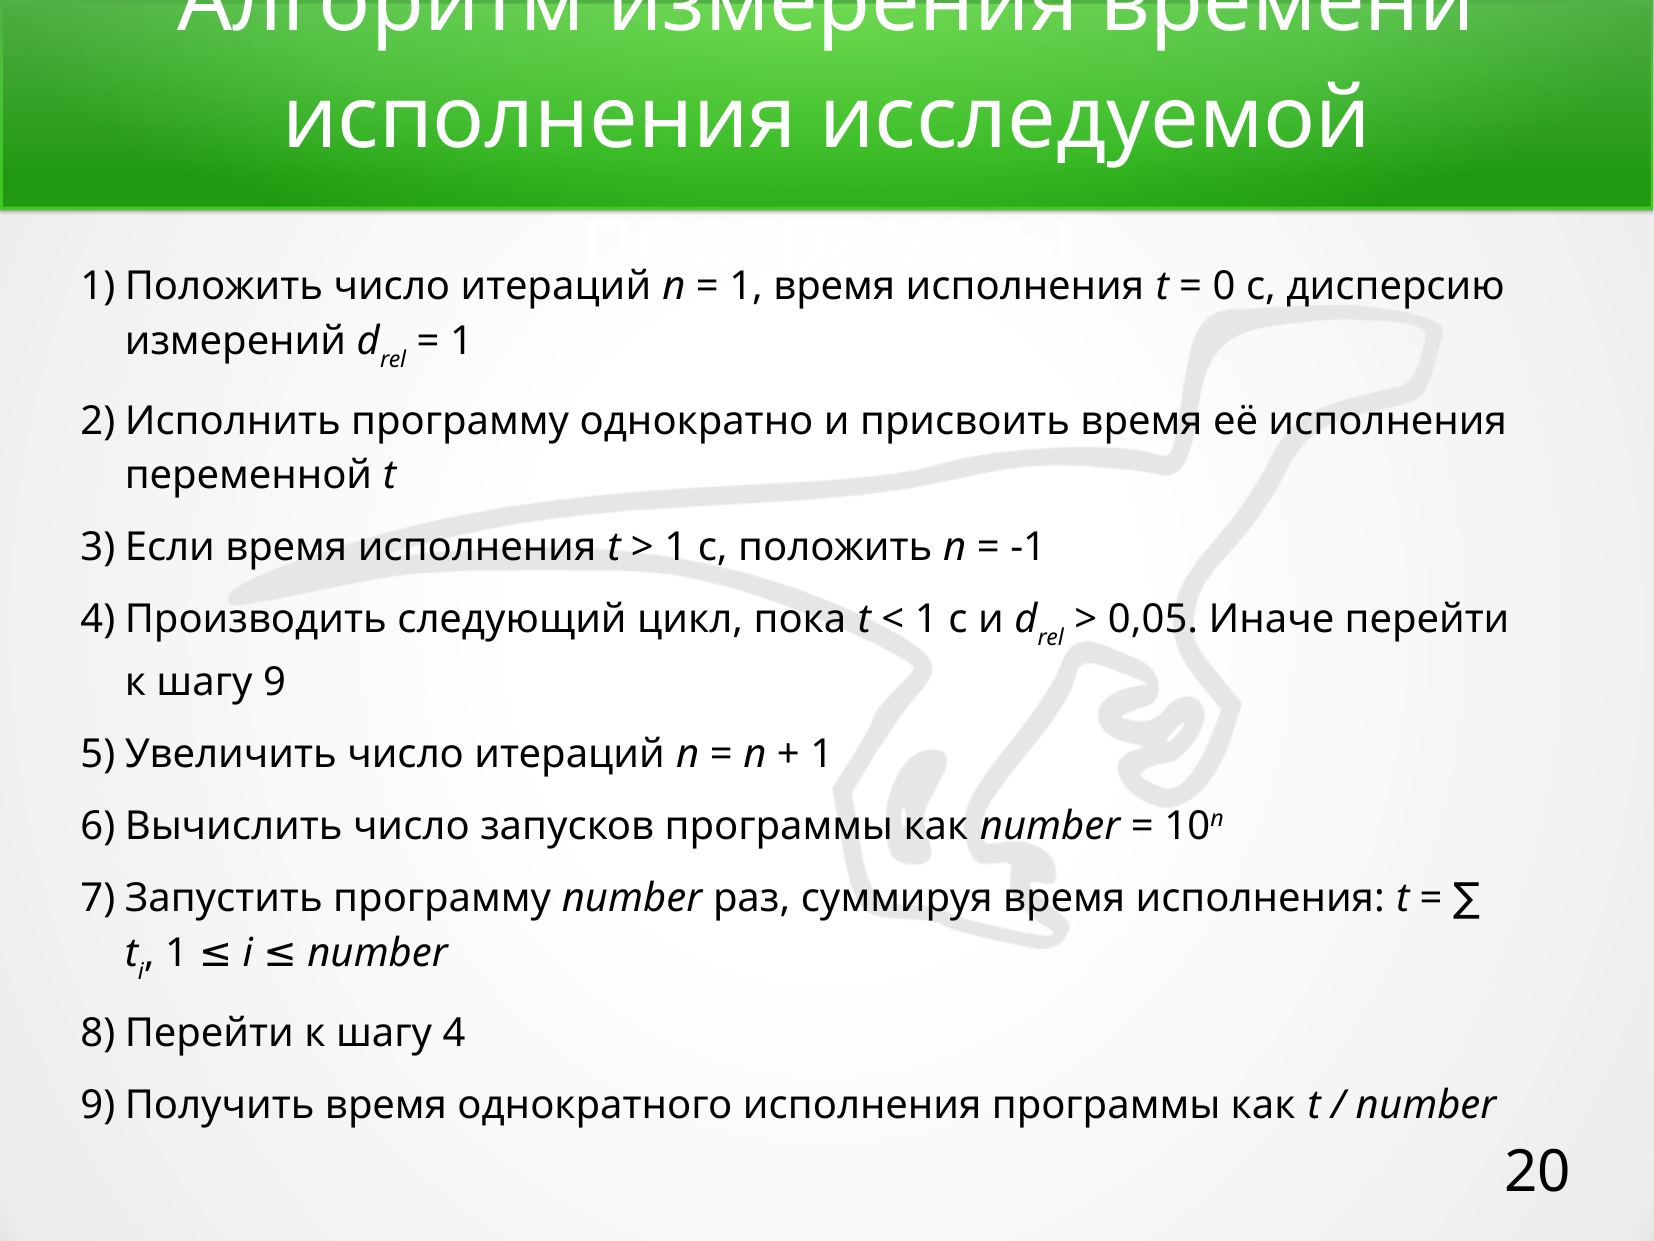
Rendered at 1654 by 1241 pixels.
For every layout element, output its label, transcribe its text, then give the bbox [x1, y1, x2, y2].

list Положить число итераций n = 1, время исполнения t = 0 с, дисперсию измерений drel = 1 Исполнить программу однократно и присвоить время её исполнения переменной t Если время исполнения t > 1 с, положить n = -1 Производить следующий цикл, пока t < 1 с и drel > 0,05. Иначе перейти к шагу 9 Увеличить число итераций n = n + 1 Вычислить число запусков программы как number = 10n Запустить программу number раз, суммируя время исполнения: t = ∑ ti, 1 ≤ i ≤ number Перейти к шагу 4 Получить время однократного исполнения программы как t / number [45, 256, 1516, 1171]
title Алгоритм измерения времени исполнения исследуемой программы [82, 10, 1571, 219]
